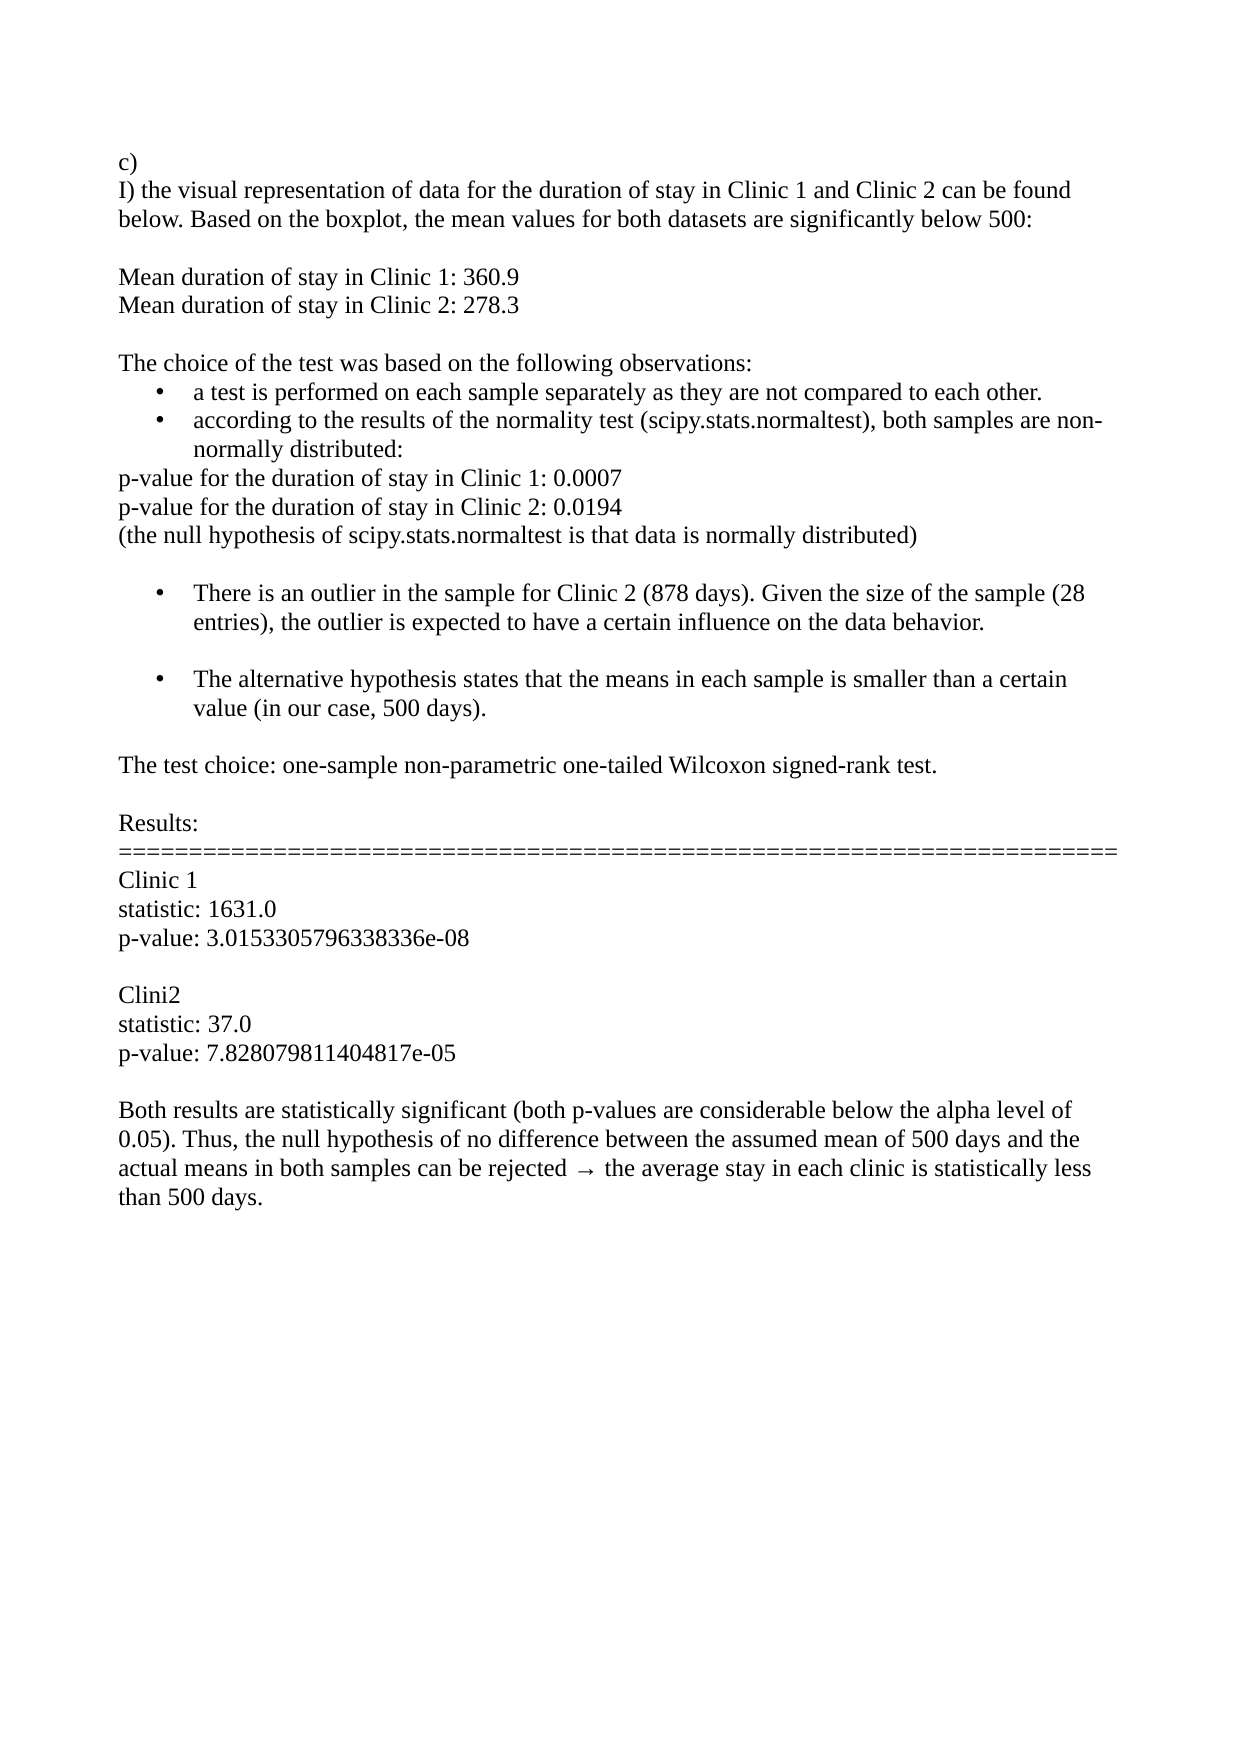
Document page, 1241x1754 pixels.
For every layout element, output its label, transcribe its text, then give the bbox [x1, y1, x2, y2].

list There is an outlier in the sample for Clinic 2 (878 days). Given the size of the sample (28 entries), the outlier is expected to have a certain influence on the data behavior. [156, 578, 1122, 636]
list The alternative hypothesis states that the means in each sample is smaller than a certain value (in our case, 500 days). [156, 664, 1122, 722]
list according to the results of the normality test (scipy.stats.normaltest), both samples are non-normally distributed: [156, 406, 1122, 463]
text Results: [118, 808, 1122, 837]
text p-value: 3.0153305796338336e-08 [118, 923, 1122, 952]
text p-value for the duration of stay in Clinic 1: 0.0007 [118, 463, 1122, 492]
text (the null hypothesis of scipy.stats.normaltest is that data is normally distributed) [118, 521, 1122, 549]
text p-value for the duration of stay in Clinic 2: 0.0194 [118, 492, 1122, 521]
text The choice of the test was based on the following observations: [118, 348, 1122, 377]
text I) the visual representation of data for the duration of stay in Clinic 1 and Clinic 2 can be found below. Based on the boxplot, the mean values for both datasets are significantly below 500: [118, 176, 1122, 233]
text statistic: 1631.0 [118, 894, 1122, 923]
text p-value: 7.828079811404817e-05 [118, 1038, 1122, 1067]
text Both results are statistically significant (both p-values are considerable below the alpha level of 0.05). Thus, the null hypothesis of no difference between the assumed mean of 500 days and the actual means in both samples can be rejected → the average stay in each clinic is statistically less than 500 days. [118, 1096, 1122, 1211]
text Clini2 [118, 981, 1122, 1009]
text Clinic 1 [118, 866, 1122, 894]
list a test is performed on each sample separately as they are not compared to each other. [156, 377, 1122, 406]
text ======================================================================= [118, 837, 1122, 866]
text Mean duration of stay in Clinic 2: 278.3 [118, 291, 1122, 319]
text The test choice: one-sample non-parametric one-tailed Wilcoxon signed-rank test. [118, 751, 1122, 779]
text Mean duration of stay in Clinic 1: 360.9 [118, 262, 1122, 291]
text statistic: 37.0 [118, 1009, 1122, 1038]
text c) [118, 147, 1122, 176]
